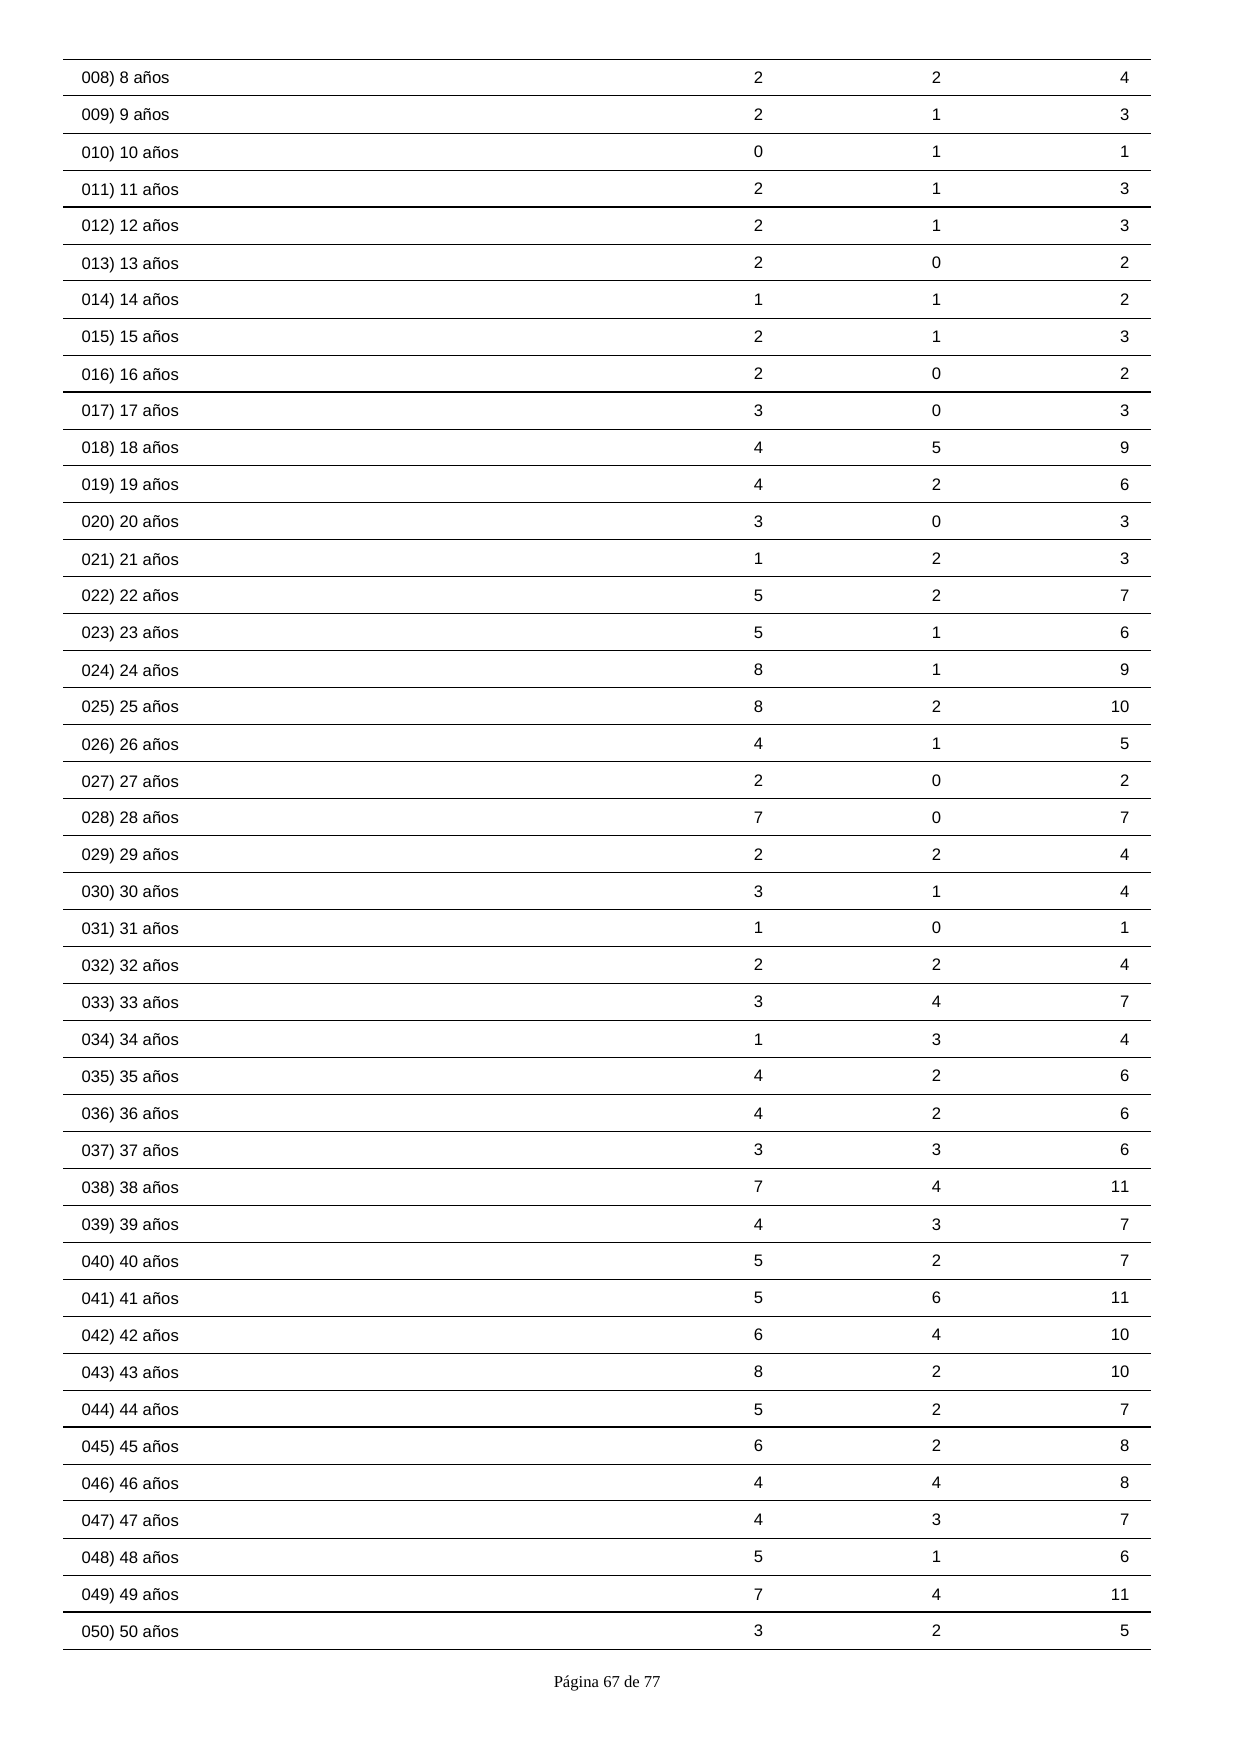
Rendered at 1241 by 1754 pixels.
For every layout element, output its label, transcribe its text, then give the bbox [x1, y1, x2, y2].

table_cell 0 [470, 134, 847, 169]
table_cell 5 [470, 1539, 847, 1574]
table_cell 036) 36 años [63, 1095, 469, 1131]
table_cell 046) 46 años [63, 1465, 469, 1500]
table_cell 2 [847, 577, 1026, 613]
table_cell 4 [470, 1206, 847, 1242]
table_cell 2 [847, 540, 1026, 576]
table_cell 2 [847, 1428, 1026, 1463]
table_cell 1 [847, 651, 1026, 687]
table_cell 2 [1026, 762, 1151, 798]
table_cell 3 [470, 1613, 847, 1648]
table_cell 011) 11 años [63, 171, 469, 206]
table_cell 2 [470, 171, 847, 206]
table_cell 3 [470, 1132, 847, 1168]
table_cell 4 [847, 1169, 1026, 1205]
table_cell 013) 13 años [63, 245, 469, 280]
table_cell 2 [470, 947, 847, 983]
table_cell 2 [847, 1243, 1026, 1279]
table_cell 6 [1026, 1132, 1151, 1168]
table_cell 1 [847, 319, 1026, 354]
table_cell 4 [470, 725, 847, 761]
table_cell 6 [1026, 614, 1151, 650]
table_cell 4 [470, 430, 847, 465]
table_cell 010) 10 años [63, 134, 469, 169]
table_cell 3 [1026, 171, 1151, 206]
table_cell 5 [470, 577, 847, 613]
table_cell 8 [470, 1354, 847, 1389]
table_cell 2 [470, 356, 847, 391]
table_cell 033) 33 años [63, 984, 469, 1020]
table_cell 7 [470, 1576, 847, 1611]
table_cell 038) 38 años [63, 1169, 469, 1205]
table_cell 044) 44 años [63, 1391, 469, 1426]
table_cell 9 [1026, 430, 1151, 465]
table_cell 4 [1026, 1021, 1151, 1057]
table_cell 047) 47 años [63, 1501, 469, 1537]
table_cell 4 [847, 1317, 1026, 1352]
table_cell 1 [847, 873, 1026, 909]
table_cell 1 [470, 1021, 847, 1057]
table_cell 3 [847, 1021, 1026, 1057]
table_cell 5 [1026, 725, 1151, 761]
table_cell 043) 43 años [63, 1354, 469, 1389]
table_cell 2 [1026, 245, 1151, 280]
table_cell 6 [847, 1280, 1026, 1316]
table_cell 2 [847, 836, 1026, 872]
table_cell 0 [847, 356, 1026, 391]
table_header 4 [1026, 60, 1151, 95]
table_cell 026) 26 años [63, 725, 469, 761]
table_cell 009) 9 años [63, 96, 469, 132]
table_cell 1 [847, 614, 1026, 650]
table_cell 024) 24 años [63, 651, 469, 687]
table_cell 3 [470, 503, 847, 539]
table_cell 7 [470, 799, 847, 835]
table_cell 028) 28 años [63, 799, 469, 835]
text Página 67 de 77 [63, 1672, 1151, 1691]
table_cell 029) 29 años [63, 836, 469, 872]
table_cell 6 [1026, 1095, 1151, 1131]
table_cell 2 [470, 208, 847, 243]
table_cell 4 [470, 1095, 847, 1131]
table_header 008) 8 años [63, 60, 469, 95]
table_cell 5 [470, 614, 847, 650]
table_cell 031) 31 años [63, 910, 469, 946]
table_cell 0 [847, 245, 1026, 280]
table_cell 3 [1026, 393, 1151, 428]
table_cell 1 [1026, 134, 1151, 169]
table_cell 012) 12 años [63, 208, 469, 243]
table_cell 018) 18 años [63, 430, 469, 465]
table_cell 0 [847, 503, 1026, 539]
table_cell 019) 19 años [63, 466, 469, 502]
table_cell 4 [470, 1465, 847, 1500]
table_cell 2 [847, 466, 1026, 502]
table_cell 3 [470, 873, 847, 909]
table_cell 1 [470, 281, 847, 317]
table_cell 2 [847, 1095, 1026, 1131]
table_header 2 [470, 60, 847, 95]
table_cell 4 [470, 466, 847, 502]
table_cell 1 [470, 540, 847, 576]
table_cell 023) 23 años [63, 614, 469, 650]
table_cell 2 [847, 1391, 1026, 1426]
table_cell 042) 42 años [63, 1317, 469, 1352]
table_cell 017) 17 años [63, 393, 469, 428]
table_cell 7 [1026, 984, 1151, 1020]
table_cell 1 [847, 725, 1026, 761]
table_cell 4 [1026, 873, 1151, 909]
table_cell 4 [1026, 947, 1151, 983]
table_cell 041) 41 años [63, 1280, 469, 1316]
table_cell 2 [847, 1354, 1026, 1389]
table_cell 6 [1026, 1539, 1151, 1574]
table_cell 021) 21 años [63, 540, 469, 576]
table_cell 7 [1026, 1206, 1151, 1242]
table_cell 8 [470, 651, 847, 687]
table_cell 2 [470, 836, 847, 872]
table_cell 0 [847, 910, 1026, 946]
table_cell 5 [470, 1280, 847, 1316]
table_cell 050) 50 años [63, 1613, 469, 1648]
table_cell 4 [847, 1576, 1026, 1611]
table_cell 6 [470, 1428, 847, 1463]
table_cell 032) 32 años [63, 947, 469, 983]
table_cell 7 [1026, 1243, 1151, 1279]
table_cell 11 [1026, 1169, 1151, 1205]
table_cell 3 [470, 984, 847, 1020]
table_cell 0 [847, 799, 1026, 835]
table_cell 2 [847, 688, 1026, 724]
table_cell 5 [470, 1243, 847, 1279]
table_cell 2 [470, 96, 847, 132]
table_cell 0 [847, 762, 1026, 798]
table_cell 2 [847, 947, 1026, 983]
table_cell 6 [470, 1317, 847, 1352]
table_cell 6 [1026, 1058, 1151, 1094]
table_cell 037) 37 años [63, 1132, 469, 1168]
table_cell 4 [470, 1058, 847, 1094]
table_cell 1 [847, 281, 1026, 317]
table_cell 10 [1026, 1354, 1151, 1389]
table_cell 030) 30 años [63, 873, 469, 909]
table_cell 5 [470, 1391, 847, 1426]
table_cell 4 [847, 1465, 1026, 1500]
table_cell 022) 22 años [63, 577, 469, 613]
table_cell 045) 45 años [63, 1428, 469, 1463]
table_cell 4 [847, 984, 1026, 1020]
table_cell 1 [470, 910, 847, 946]
table_cell 027) 27 años [63, 762, 469, 798]
table_cell 5 [1026, 1613, 1151, 1648]
table_cell 016) 16 años [63, 356, 469, 391]
table_cell 8 [1026, 1428, 1151, 1463]
table_cell 8 [470, 688, 847, 724]
table_cell 4 [470, 1501, 847, 1537]
table_cell 6 [1026, 466, 1151, 502]
table_cell 0 [847, 393, 1026, 428]
table_cell 1 [847, 1539, 1026, 1574]
table_cell 3 [1026, 503, 1151, 539]
table_cell 3 [1026, 319, 1151, 354]
table_cell 3 [847, 1206, 1026, 1242]
table_cell 014) 14 años [63, 281, 469, 317]
table_cell 049) 49 años [63, 1576, 469, 1611]
table_cell 3 [847, 1501, 1026, 1537]
table_cell 020) 20 años [63, 503, 469, 539]
table_cell 048) 48 años [63, 1539, 469, 1574]
table_cell 8 [1026, 1465, 1151, 1500]
table_cell 1 [847, 96, 1026, 132]
table_cell 015) 15 años [63, 319, 469, 354]
table_cell 1 [847, 171, 1026, 206]
table_cell 1 [1026, 910, 1151, 946]
table_cell 7 [1026, 577, 1151, 613]
table_cell 7 [1026, 1391, 1151, 1426]
table_cell 9 [1026, 651, 1151, 687]
table_cell 2 [1026, 281, 1151, 317]
table_cell 035) 35 años [63, 1058, 469, 1094]
table_cell 034) 34 años [63, 1021, 469, 1057]
table_cell 7 [1026, 799, 1151, 835]
table_cell 7 [470, 1169, 847, 1205]
table_cell 1 [847, 208, 1026, 243]
table_cell 2 [470, 319, 847, 354]
table_cell 3 [847, 1132, 1026, 1168]
table_cell 039) 39 años [63, 1206, 469, 1242]
table_cell 040) 40 años [63, 1243, 469, 1279]
table_cell 1 [847, 134, 1026, 169]
table_cell 3 [1026, 96, 1151, 132]
table_cell 025) 25 años [63, 688, 469, 724]
table_cell 2 [847, 1058, 1026, 1094]
table_cell 2 [470, 762, 847, 798]
table_cell 3 [1026, 540, 1151, 576]
table_cell 2 [470, 245, 847, 280]
table_cell 10 [1026, 688, 1151, 724]
table_header 2 [847, 60, 1026, 95]
table_cell 10 [1026, 1317, 1151, 1352]
table_cell 11 [1026, 1280, 1151, 1316]
table_cell 7 [1026, 1501, 1151, 1537]
table_cell 2 [847, 1613, 1026, 1648]
table_cell 11 [1026, 1576, 1151, 1611]
table_cell 3 [1026, 208, 1151, 243]
table_cell 4 [1026, 836, 1151, 872]
table_cell 3 [470, 393, 847, 428]
table_cell 5 [847, 430, 1026, 465]
table_cell 2 [1026, 356, 1151, 391]
